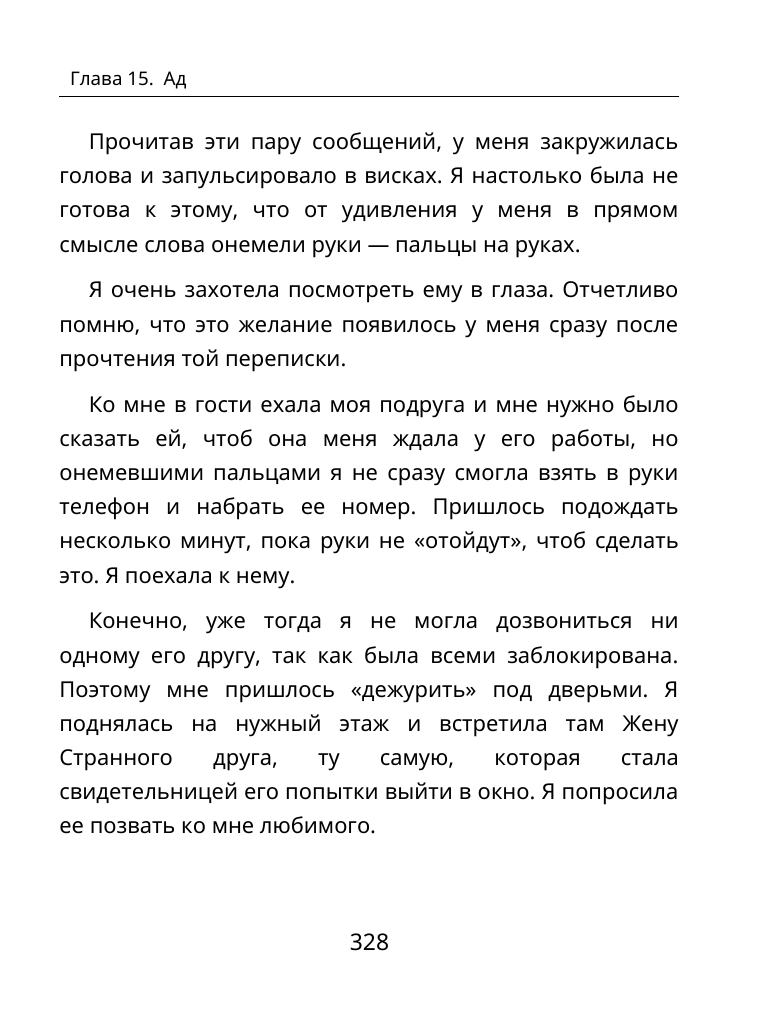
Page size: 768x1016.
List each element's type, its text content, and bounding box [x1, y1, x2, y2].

text Прочитав эти пару сообщений, у меня закружилась голова и запульсировало в висках. Я настолько была не готова к этому, что от удивления у меня в прямом смысле слова онемели руки — пальцы на руках. [59, 126, 679, 258]
text Ко мне в гости ехала моя подруга и мне нужно было сказать ей, чтоб она меня ждала у его работы, но онемевшими пальцами я не сразу смогла взять в руки телефон и набрать ее номер. Пришлось подождать несколько минут, пока руки не «отойдут», чтоб сделать это. Я поехала к нему. [59, 389, 679, 589]
text Конечно, уже тогда я не могла дозвониться ни одному его другу, так как была всеми заблокирована. Поэтому мне пришлось «дежурить» под дверьми. Я поднялась на нужный этаж и встретила там Жену Странного друга, ту самую, которая стала свидетельницей его попытки выйти в окно. Я попросила ее позвать ко мне любимого. [59, 606, 679, 840]
text Я очень захотела посмотреть ему в глаза. Отчетливо помню, что это желание появилось у меня сразу после прочтения той переписки. [59, 274, 679, 373]
